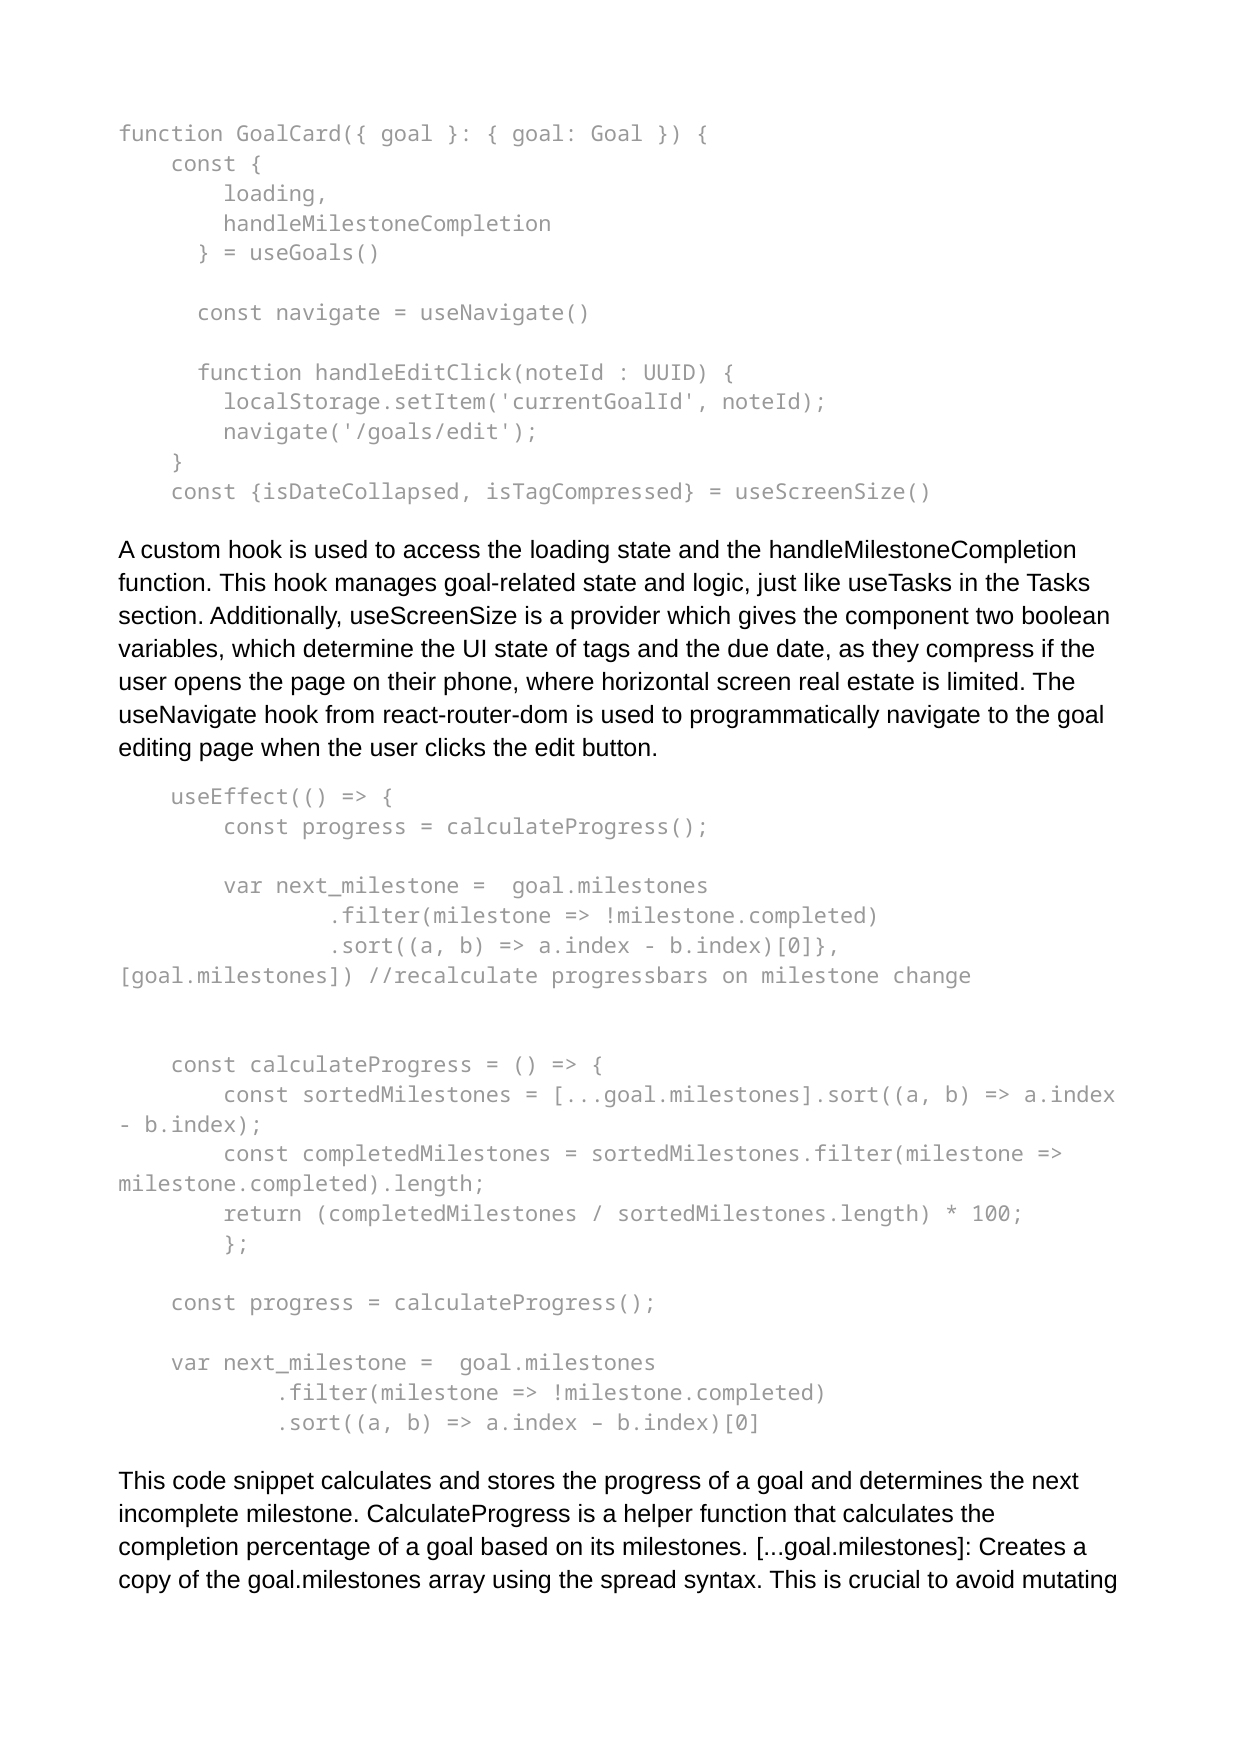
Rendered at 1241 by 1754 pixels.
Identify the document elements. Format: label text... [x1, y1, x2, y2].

text This code snippet calculates and stores the progress of a goal and determines the next incomplete milestone. CalculateProgress is a helper function that calculates the completion percentage of a goal based on its milestones. [...goal.milestones]: Creates a copy of the goal.milestones array using the spread syntax. This is crucial to avoid mutating [118, 1466, 1122, 1594]
text const progress = calculateProgress(); [118, 1287, 1122, 1317]
text const calculateProgress = () => { [118, 1049, 1122, 1079]
text useEffect(() => { [118, 781, 1122, 811]
text function GoalCard({ goal }: { goal: Goal }) { [118, 118, 1122, 148]
text } [118, 446, 1122, 476]
text A custom hook is used to access the loading state and the handleMilestoneCompletion function. This hook manages goal-related state and logic, just like useTasks in the Tasks section. Additionally, useScreenSize is a provider which gives the component two boolean variables, which determine the UI state of tags and the due date, as they compress if the user opens the page on their phone, where horizontal screen real estate is limited. The useNavigate hook from react-router-dom is used to programmatically navigate to the goal editing page when the user clicks the edit button. [118, 535, 1122, 762]
text localStorage.setItem('currentGoalId', noteId); [118, 386, 1122, 416]
text const {isDateCollapsed, isTagCompressed} = useScreenSize() [118, 476, 1122, 505]
text function handleEditClick(noteId : UUID) { [118, 356, 1122, 386]
text .filter(milestone => !milestone.completed) [118, 1377, 1122, 1407]
text const navigate = useNavigate() [118, 297, 1122, 327]
text const sortedMilestones = [...goal.milestones].sort((a, b) => a.index - b.index); [118, 1079, 1122, 1138]
text return (completedMilestones / sortedMilestones.length) * 100; [118, 1198, 1122, 1228]
text const progress = calculateProgress(); [118, 811, 1122, 841]
text .sort((a, b) => a.index - b.index)[0]},[goal.milestones]) //recalculate progressbars on milestone change [118, 930, 1122, 989]
text loading, [118, 178, 1122, 207]
text .sort((a, b) => a.index – b.index)[0] [118, 1407, 1122, 1436]
text .filter(milestone => !milestone.completed) [118, 900, 1122, 930]
text } = useGoals() [118, 237, 1122, 267]
text const { [118, 148, 1122, 178]
text handleMilestoneCompletion [118, 207, 1122, 237]
text var next_milestone = goal.milestones [118, 1347, 1122, 1377]
text const completedMilestones = sortedMilestones.filter(milestone => milestone.completed).length; [118, 1138, 1122, 1198]
text navigate('/goals/edit'); [118, 416, 1122, 446]
text var next_milestone = goal.milestones [118, 870, 1122, 900]
text }; [118, 1228, 1122, 1258]
